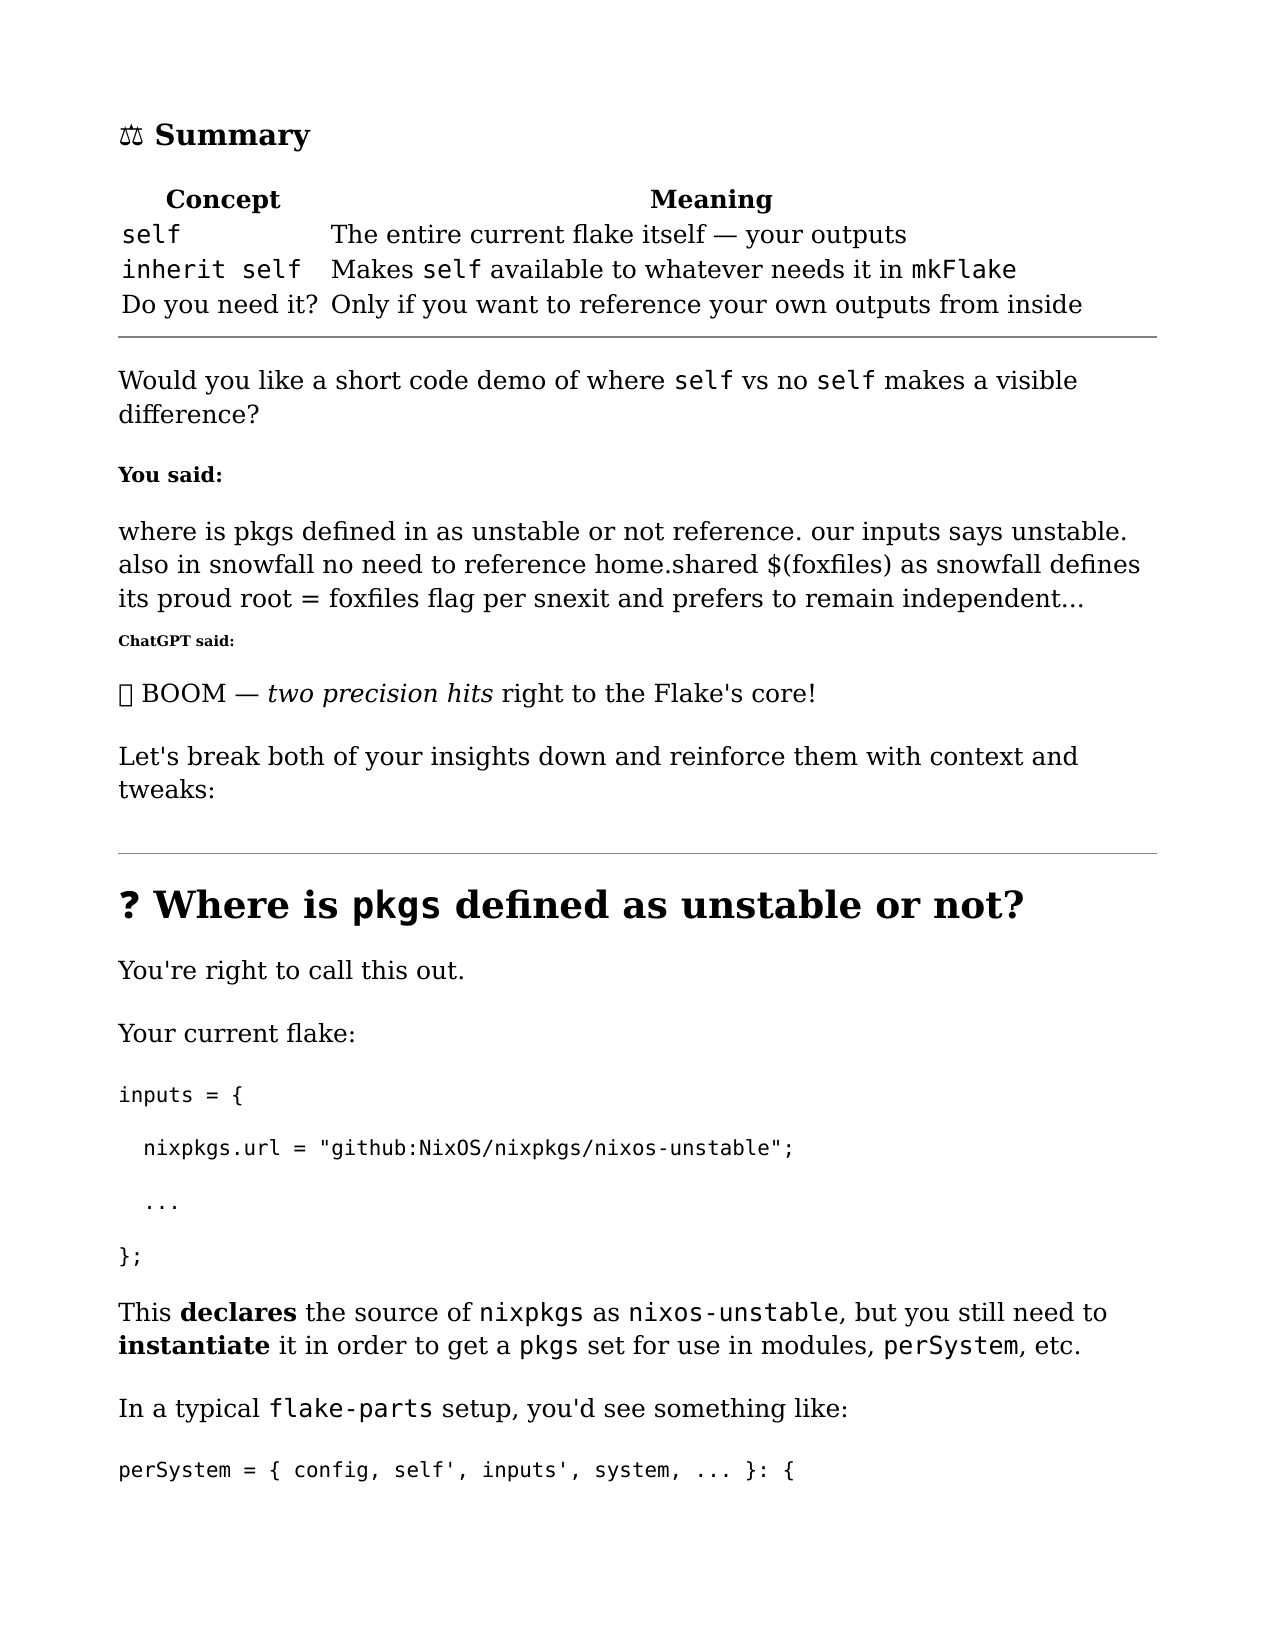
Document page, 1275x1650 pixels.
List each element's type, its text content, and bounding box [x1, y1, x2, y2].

subtitle ChatGPT said: [118, 632, 1157, 649]
text 💥 BOOM — two precision hits right to the Flake's core! [118, 679, 1157, 708]
table_cell Makes self available to whatever needs it in mkFlake [328, 252, 1095, 287]
table_cell inherit self [118, 252, 328, 287]
text Would you like a short code demo of where self vs no self makes a visible difference? [118, 367, 1157, 429]
text You're right to call this out. [118, 957, 1157, 986]
table_cell The entire current flake itself — your outputs [328, 217, 1095, 252]
subtitle ⚖️ Summary [118, 118, 1157, 152]
table_cell Only if you want to reference your own outputs from inside [328, 287, 1095, 322]
text }; [118, 1244, 1157, 1268]
text In a typical flake-parts setup, you'd see something like: [118, 1394, 1157, 1424]
text This declares the source of nixpkgs as nixos-unstable, but you still need to instantiate it in order to get a pkgs set for use in modules, perSystem, etc. [118, 1298, 1157, 1361]
table_cell self [118, 217, 328, 252]
text inputs = { [118, 1083, 1157, 1107]
text Let's break both of your insights down and reinforce them with context and tweaks: [118, 742, 1157, 805]
subtitle ❓ Where is pkgs defined as unstable or not? [118, 883, 1157, 927]
table_header Meaning [328, 182, 1095, 217]
text where is pkgs defined in as unstable or not reference. our inputs says unstable. also in snowfall no need to reference home.shared $(foxfiles) as snowfall defines its proud root = foxfiles flag per snexit and prefers to remain independent... [118, 517, 1157, 613]
text ... [118, 1190, 1157, 1214]
subtitle You said: [118, 463, 1157, 488]
table_header Concept [118, 182, 328, 217]
text Your current flake: [118, 1019, 1157, 1049]
text perSystem = { config, self', inputs', system, ... }: { [118, 1458, 1157, 1482]
text nixpkgs.url = "github:NixOS/nixpkgs/nixos-unstable"; [118, 1136, 1157, 1161]
table_cell Do you need it? [118, 287, 328, 322]
